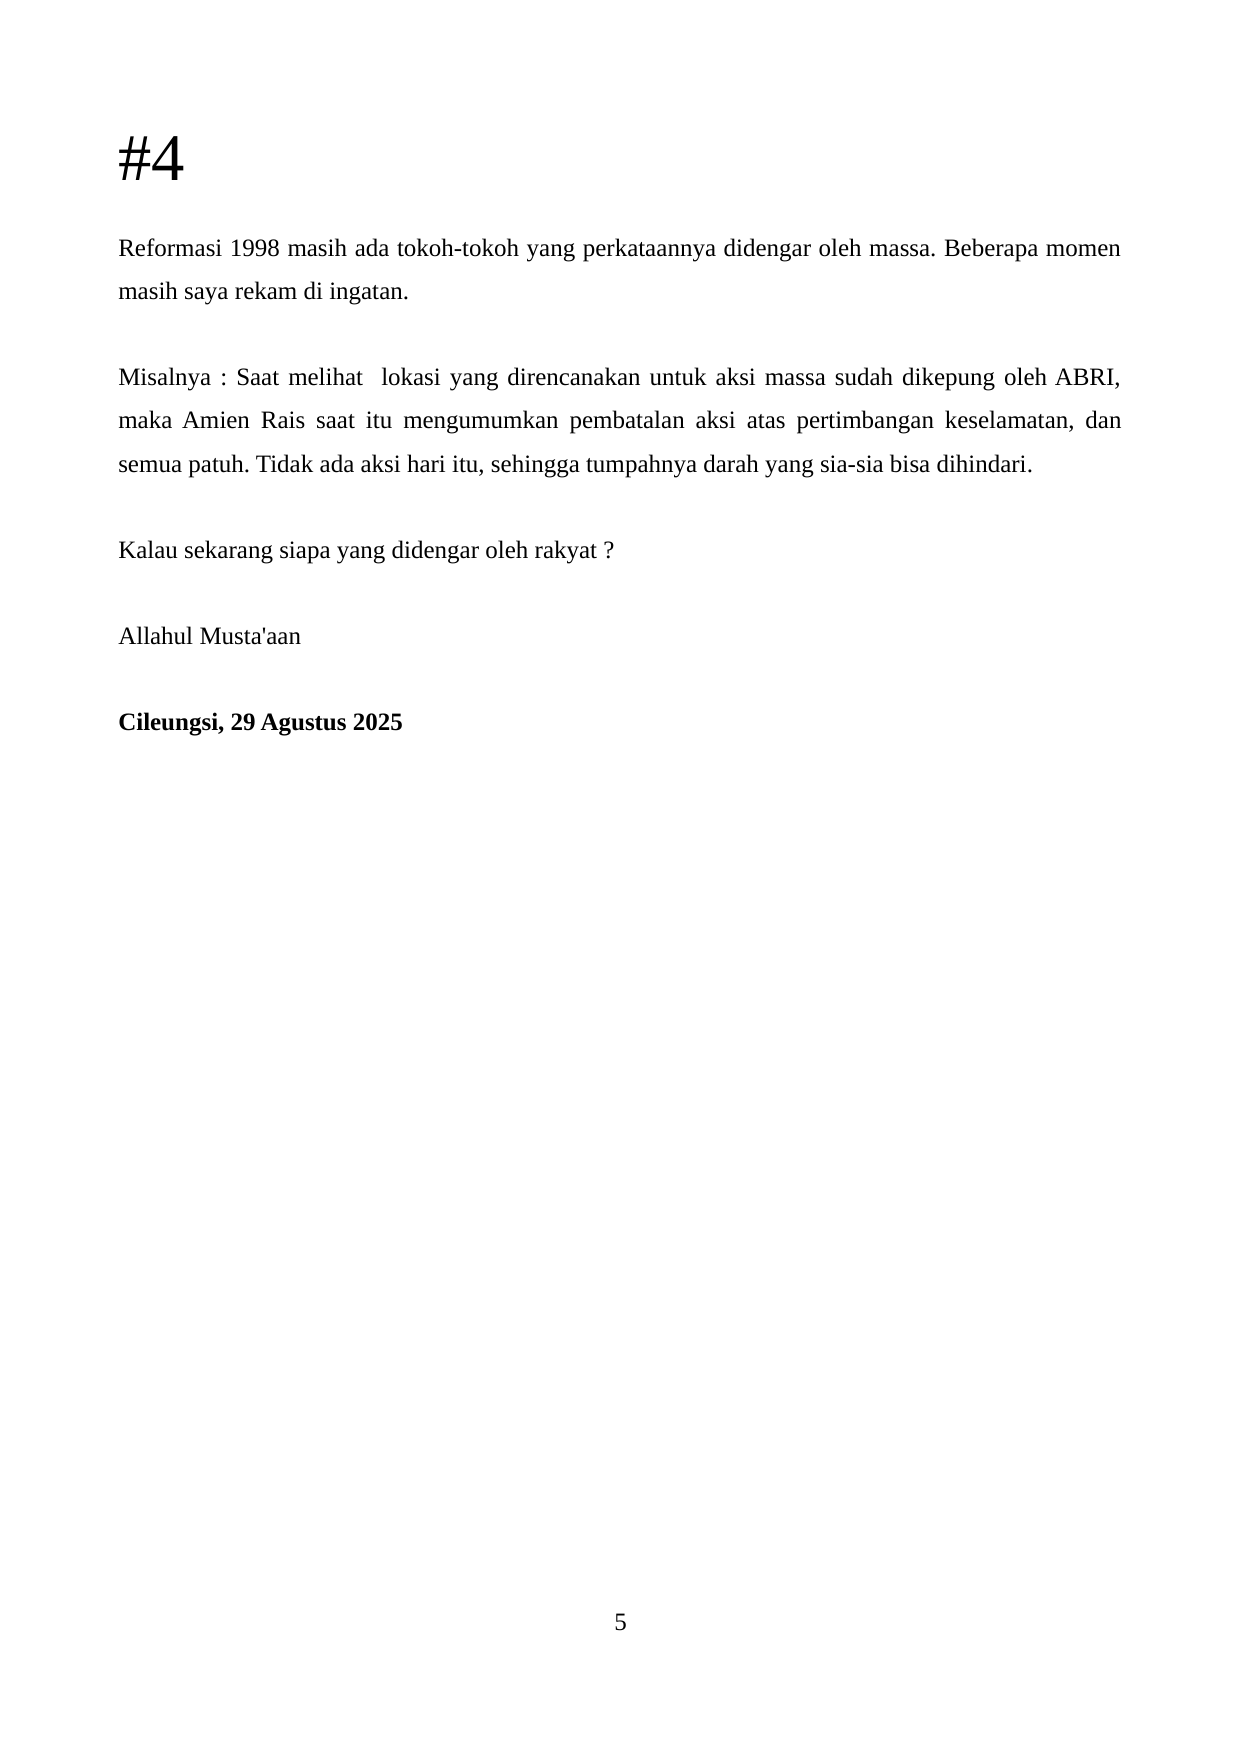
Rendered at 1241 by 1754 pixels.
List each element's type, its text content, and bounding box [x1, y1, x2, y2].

text #4 [118, 118, 1122, 195]
text Cileungsi, 29 Agustus 2025 [118, 707, 1122, 736]
text Reformasi 1998 masih ada tokoh-tokoh yang perkataannya didengar oleh massa. Beberapa momen masih saya rekam di ingatan. [118, 233, 1122, 305]
text Misalnya : Saat melihat lokasi yang direncanakan untuk aksi massa sudah dikepung oleh ABRI, maka Amien Rais saat itu mengumumkan pembatalan aksi atas pertimbangan keselamatan, dan semua patuh. Tidak ada aksi hari itu, sehingga tumpahnya darah yang sia-sia bisa dihindari. [118, 362, 1122, 477]
text Allahul Musta'aan [118, 621, 1122, 650]
text Kalau sekarang siapa yang didengar oleh rakyat ? [118, 535, 1122, 564]
